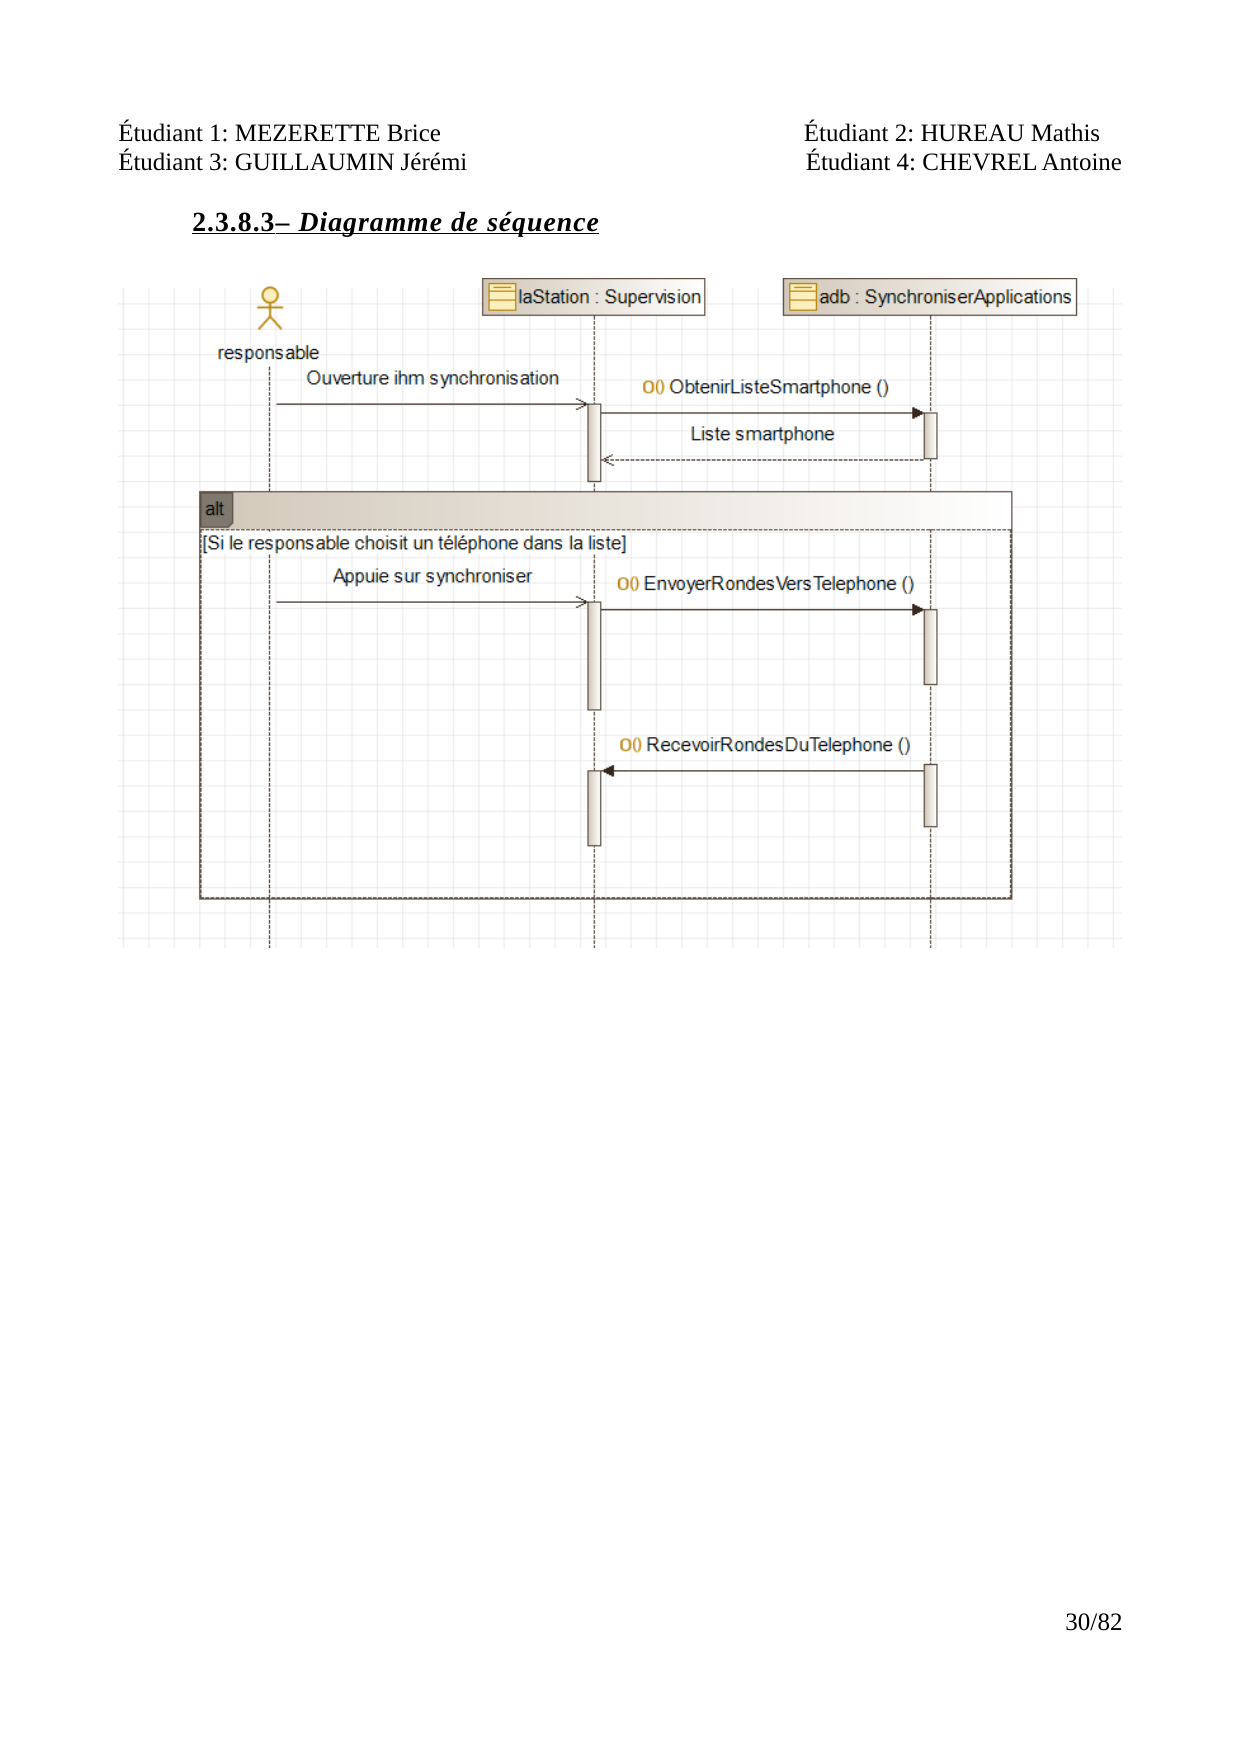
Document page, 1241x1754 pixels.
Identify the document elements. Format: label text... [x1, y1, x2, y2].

subtitle 2.3.8.3– Diagramme de séquence [118, 205, 1122, 237]
picture [118, 278, 1123, 948]
